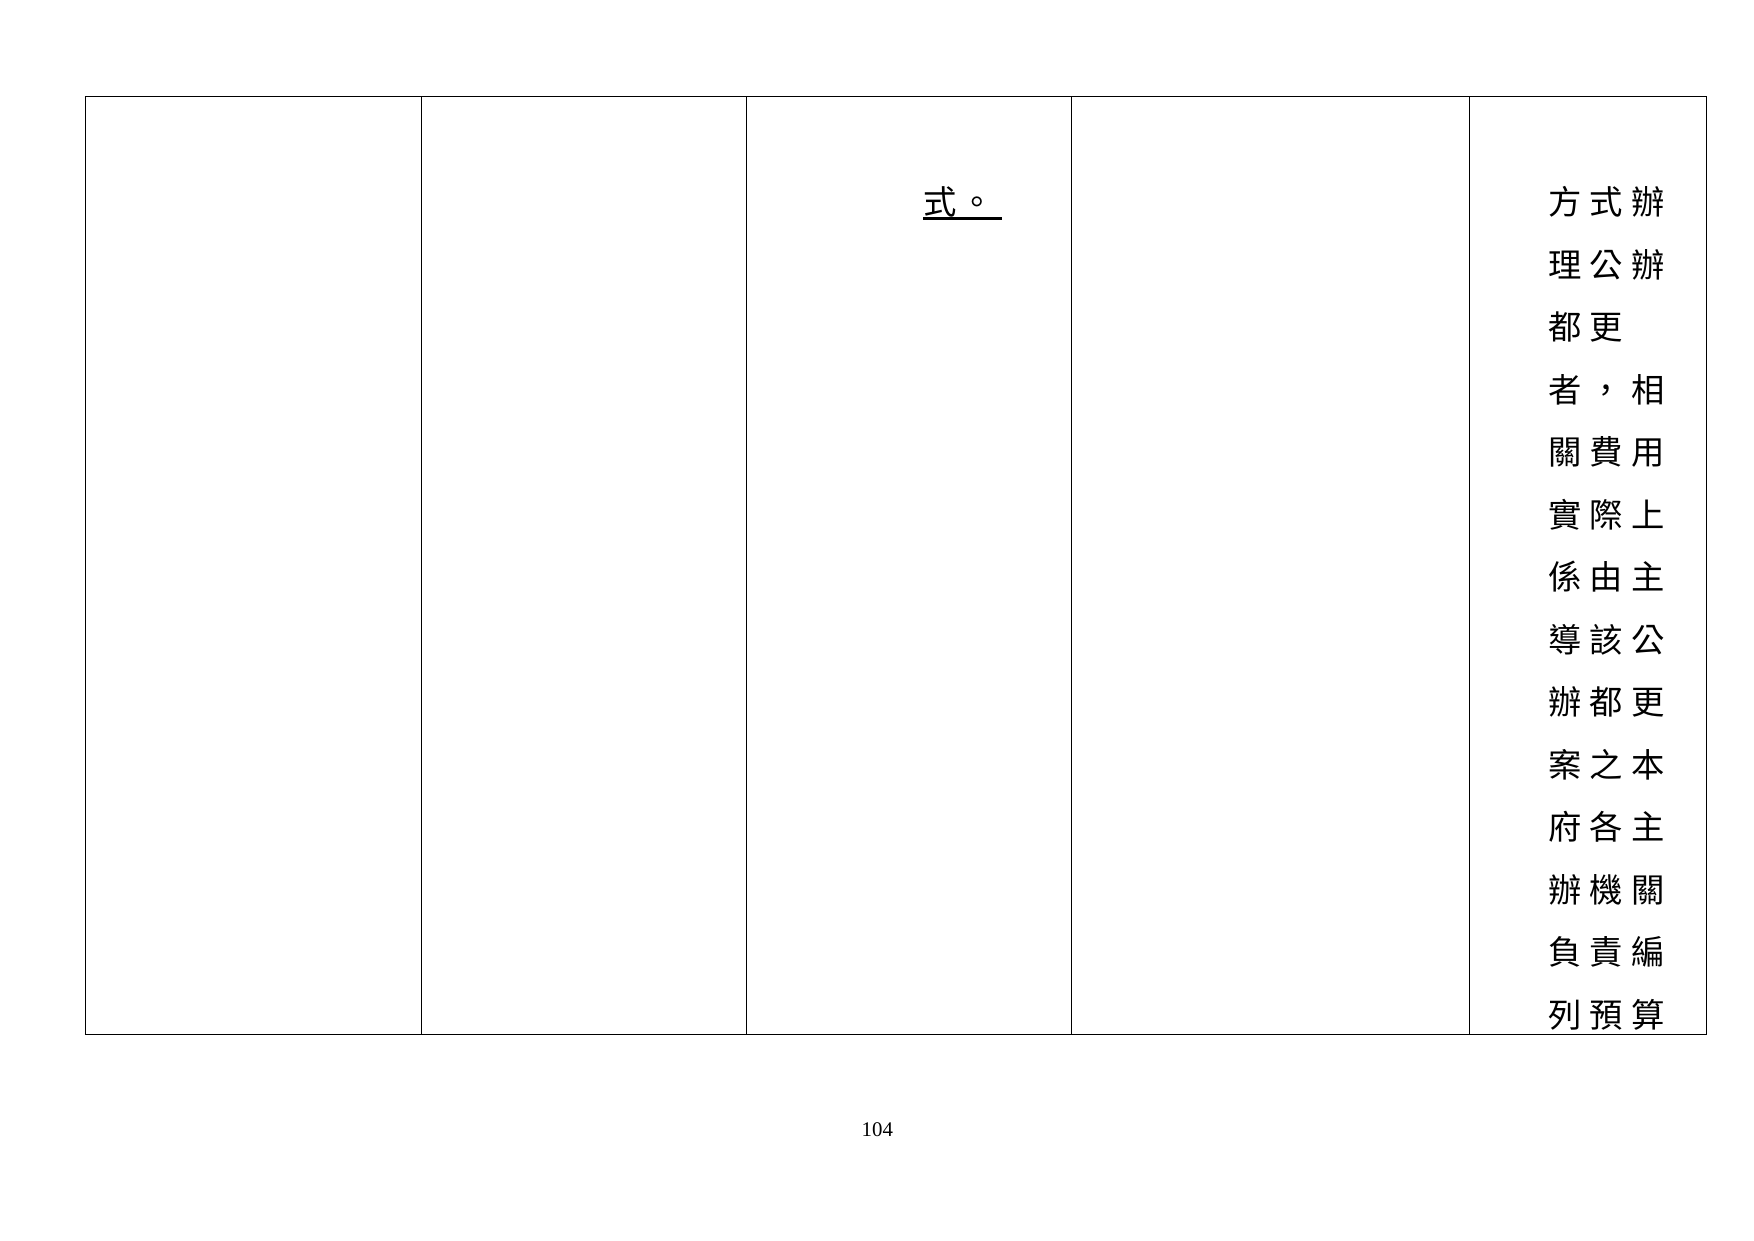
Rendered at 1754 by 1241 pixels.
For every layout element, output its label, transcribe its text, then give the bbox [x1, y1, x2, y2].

table_cell [86, 97, 421, 1033]
table_cell [1072, 97, 1469, 1033]
table_cell 方式辦理公辦都更者，相關費用實際上係由主導該公辦都更案之本府各主辦機關負責編列預算 [1470, 97, 1706, 1033]
table_cell [422, 97, 746, 1033]
table_cell 式。 [747, 97, 1071, 1033]
